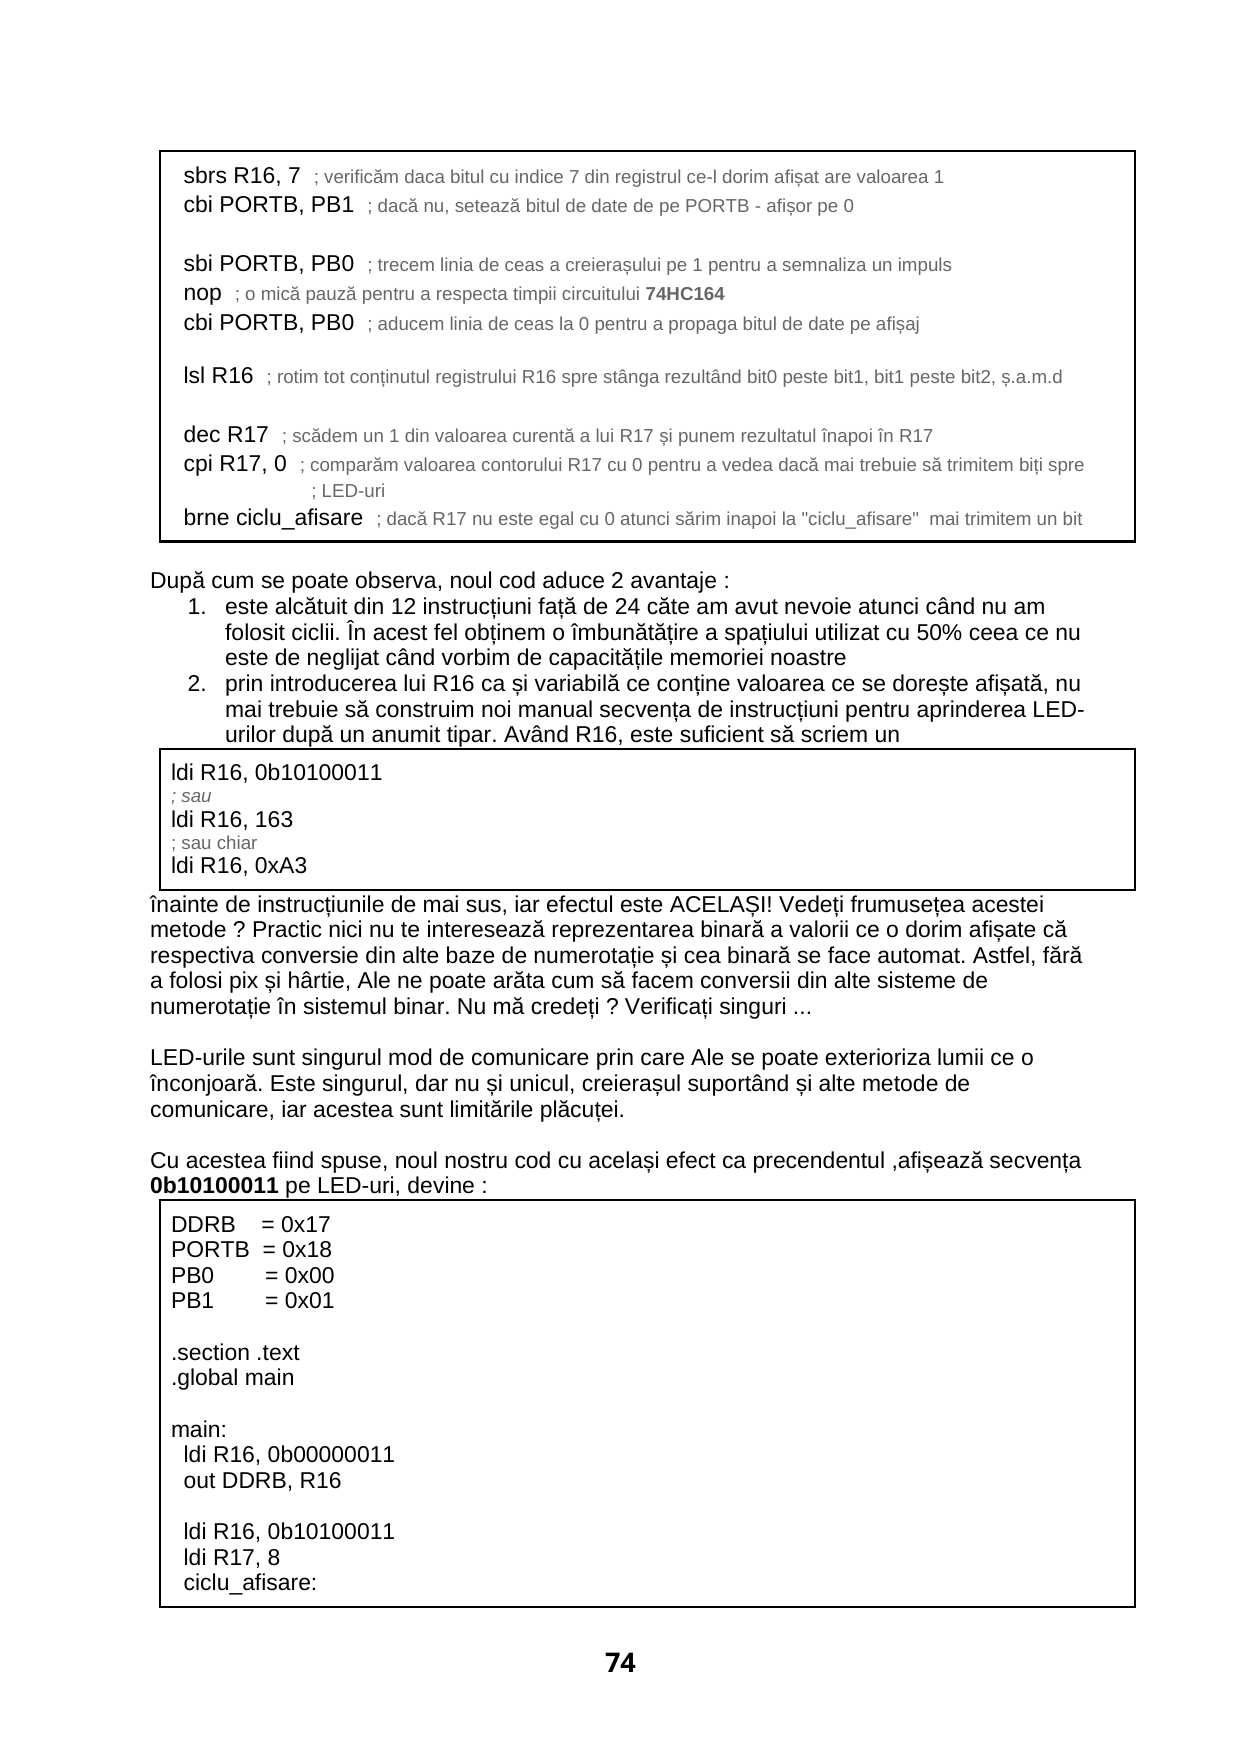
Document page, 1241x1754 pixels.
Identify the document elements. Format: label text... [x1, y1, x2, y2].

table_header sbrs R16, 7 ; verificăm daca bitul cu indice 7 din registrul ce-l dorim afișat are valoarea 1 cbi PORTB, PB1 ; dacă nu, setează bitul de date de pe PORTB - afișor pe 0 sbi PORTB, PB0 ; trecem linia de ceas a creierașului pe 1 pentru a semnaliza un impuls nop ; o mică pauză pentru a respecta timpii circuitului 74HC164 cbi PORTB, PB0 ; aducem linia de ceas la 0 pentru a propaga bitul de date pe afișaj lsl R16 ; rotim tot conținutul registrului R16 spre stânga rezultând bit0 peste bit1, bit1 peste bit2, ș.a.m.d dec R17 ; scădem un 1 din valoarea curentă a lui R17 și punem rezultatul înapoi în R17 cpi R17, 0 ; comparăm valoarea contorului R17 cu 0 pentru a vedea dacă mai trebuie să trimitem biți spre ; LED-uri brne ciclu_afisare ; dacă R17 nu este egal cu 0 atunci sărim inapoi la "ciclu_afisare" mai trimitem un bit [161, 152, 1134, 540]
text După cum se poate observa, noul cod aduce 2 avantaje : [150, 568, 1090, 594]
text LED-urile sunt singurul mod de comunicare prin care Ale se poate exterioriza lumii ce o înconjoară. Este singurul, dar nu și unicul, creierașul suportând și alte metode de comunicare, iar acestea sunt limitările plăcuței. [150, 1045, 1090, 1122]
text Cu acestea fiind spuse, noul nostru cod cu același efect ca precendentul ,afișează secvența 0b10100011 pe LED-uri, devine : [150, 1147, 1090, 1199]
text înainte de instrucțiunile de mai sus, iar efectul este ACELAȘI! Vedeți frumusețea acestei metode ? Practic nici nu te interesează reprezentarea binară a valorii ce o dorim afișate că respectiva conversie din alte baze de numerotație și cea binară se face automat. Astfel, fără a folosi pix și hârtie, Ale ne poate arăta cum să facem conversii din alte sisteme de numerotație în sistemul binar. Nu mă credeți ? Verificați singuri ... [150, 891, 1090, 1019]
table_header ldi R16, 0b10100011 ; sau ldi R16, 163 ; sau chiar ldi R16, 0xA3 [161, 750, 1134, 889]
list este alcătuit din 12 instrucțiuni față de 24 căte am avut nevoie atunci când nu am folosit ciclii. În acest fel obținem o îmbunătățire a spațiului utilizat cu 50% ceea ce nu este de neglijat când vorbim de capacitățile memoriei noastre [187, 594, 1090, 671]
table_header DDRB = 0x17 PORTB = 0x18 PB0 = 0x00 PB1 = 0x01 .section .text .global main main: ldi R16, 0b00000011 out DDRB, R16 ldi R16, 0b10100011 ldi R17, 8 ciclu_afisare: [161, 1201, 1134, 1606]
list prin introducerea lui R16 ca și variabilă ce conține valoarea ce se dorește afișată, nu mai trebuie să construim noi manual secvența de instrucțiuni pentru aprinderea LED-urilor după un anumit tipar. Având R16, este suficient să scriem un [187, 671, 1090, 747]
